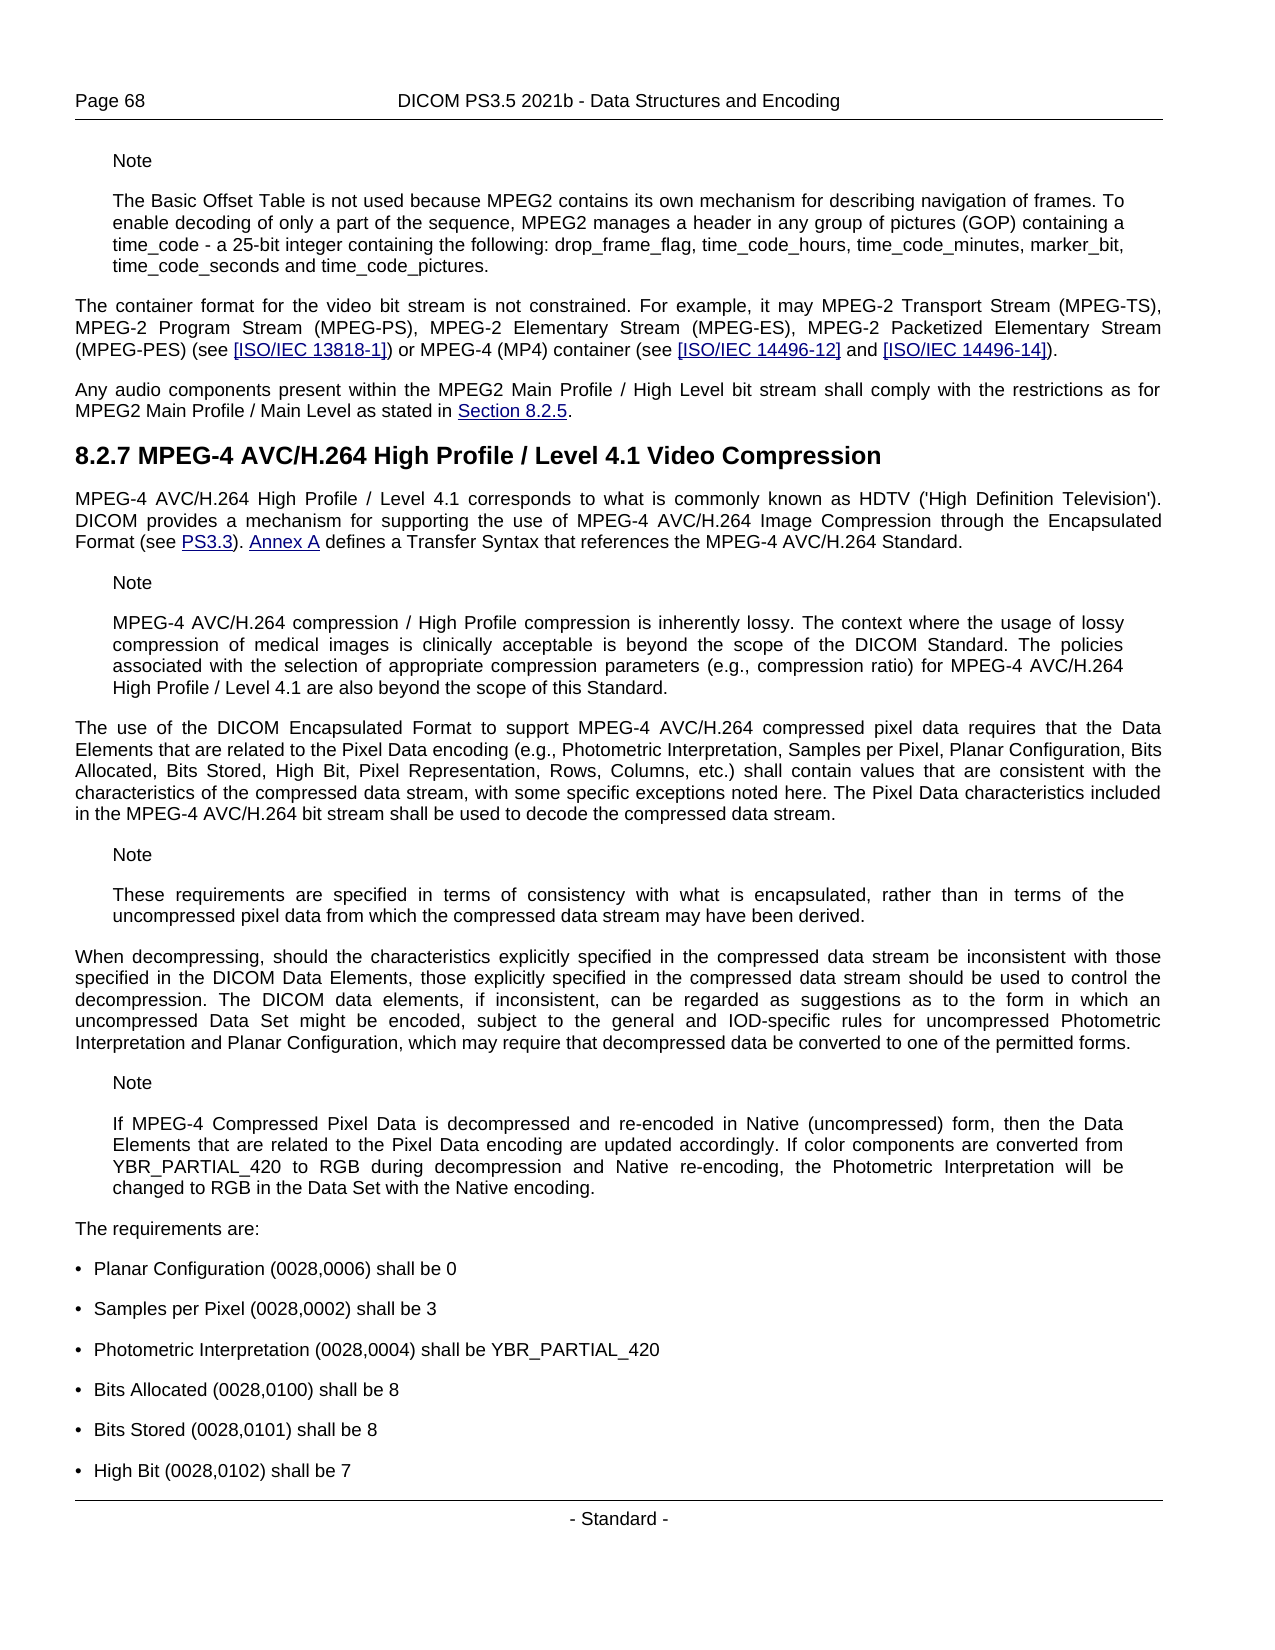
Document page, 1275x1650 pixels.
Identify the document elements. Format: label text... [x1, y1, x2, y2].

text Note [112, 843, 1125, 865]
text • High Bit (0028,0102) shall be 7 [75, 1459, 1162, 1481]
text 8.2.7 MPEG-4 AVC/H.264 High Profile / Level 4.1 Video Compression [75, 441, 1162, 469]
text • Bits Allocated (0028,0100) shall be 8 [75, 1379, 1162, 1400]
text Note [112, 572, 1125, 593]
text The container format for the video bit stream is not constrained. For example, it may MPEG-2 Transport Stream (MPEG-TS), MPEG-2 Program Stream (MPEG-PS), MPEG-2 Elementary Stream (MPEG-ES), MPEG-2 Packetized Elementary Stream (MPEG-PES) (see [ISO/IEC 13818-1]) or MPEG-4 (MP4) container (see [ISO/IEC 14496-12] and [ISO/IEC 14496-14]). [75, 295, 1162, 360]
text • Photometric Interpretation (0028,0004) shall be YBR_PARTIAL_420 [75, 1338, 1162, 1360]
text • Samples per Pixel (0028,0002) shall be 3 [75, 1298, 1162, 1320]
text • Planar Configuration (0028,0006) shall be 0 [75, 1258, 1162, 1279]
text MPEG-4 AVC/H.264 High Profile / Level 4.1 corresponds to what is commonly known as HDTV ('High Definition Television'). DICOM provides a mechanism for supporting the use of MPEG-4 AVC/H.264 Image Compression through the Encapsulated Format (see PS3.3). Annex A defines a Transfer Syntax that references the MPEG-4 AVC/H.264 Standard. [75, 488, 1162, 553]
text These requirements are specified in terms of consistency with what is encapsulated, rather than in terms of the uncompressed pixel data from which the compressed data stream may have been derived. [112, 884, 1125, 927]
text • Bits Stored (0028,0101) shall be 8 [75, 1419, 1162, 1441]
text The Basic Offset Table is not used because MPEG2 contains its own mechanism for describing navigation of frames. To enable decoding of only a part of the sequence, MPEG2 manages a header in any group of pictures (GOP) containing a time_code - a 25-bit integer containing the following: drop_frame_flag, time_code_hours, time_code_minutes, marker_bit, time_code_seconds and time_code_pictures. [112, 190, 1125, 277]
text If MPEG-4 Compressed Pixel Data is decompressed and re-encoded in Native (uncompressed) form, then the Data Elements that are related to the Pixel Data encoding are updated accordingly. If color components are converted from YBR_PARTIAL_420 to RGB during decompression and Native re-encoding, the Photometric Interpretation will be changed to RGB in the Data Set with the Native encoding. [112, 1112, 1125, 1199]
text The requirements are: [75, 1217, 1162, 1239]
text When decompressing, should the characteristics explicitly specified in the compressed data stream be inconsistent with those specified in the DICOM Data Elements, those explicitly specified in the compressed data stream should be used to control the decompression. The DICOM data elements, if inconsistent, can be regarded as suggestions as to the form in which an uncompressed Data Set might be encoded, subject to the general and IOD-specific rules for uncompressed Photometric Interpretation and Planar Configuration, which may require that decompressed data be converted to one of the permitted forms. [75, 946, 1162, 1053]
text MPEG-4 AVC/H.264 compression / High Profile compression is inherently lossy. The context where the usage of lossy compression of medical images is clinically acceptable is beyond the scope of the DICOM Standard. The policies associated with the selection of appropriate compression parameters (e.g., compression ratio) for MPEG-4 AVC/H.264 High Profile / Level 4.1 are also beyond the scope of this Standard. [112, 612, 1125, 698]
text Note [112, 1072, 1125, 1094]
text Note [112, 150, 1125, 172]
text Any audio components present within the MPEG2 Main Profile / High Level bit stream shall comply with the restrictions as for MPEG2 Main Profile / Main Level as stated in Section 8.2.5. [75, 379, 1162, 422]
text The use of the DICOM Encapsulated Format to support MPEG-4 AVC/H.264 compressed pixel data requires that the Data Elements that are related to the Pixel Data encoding (e.g., Photometric Interpretation, Samples per Pixel, Planar Configuration, Bits Allocated, Bits Stored, High Bit, Pixel Representation, Rows, Columns, etc.) shall contain values that are consistent with the characteristics of the compressed data stream, with some specific exceptions noted here. The Pixel Data characteristics included in the MPEG-4 AVC/H.264 bit stream shall be used to decode the compressed data stream. [75, 717, 1162, 825]
